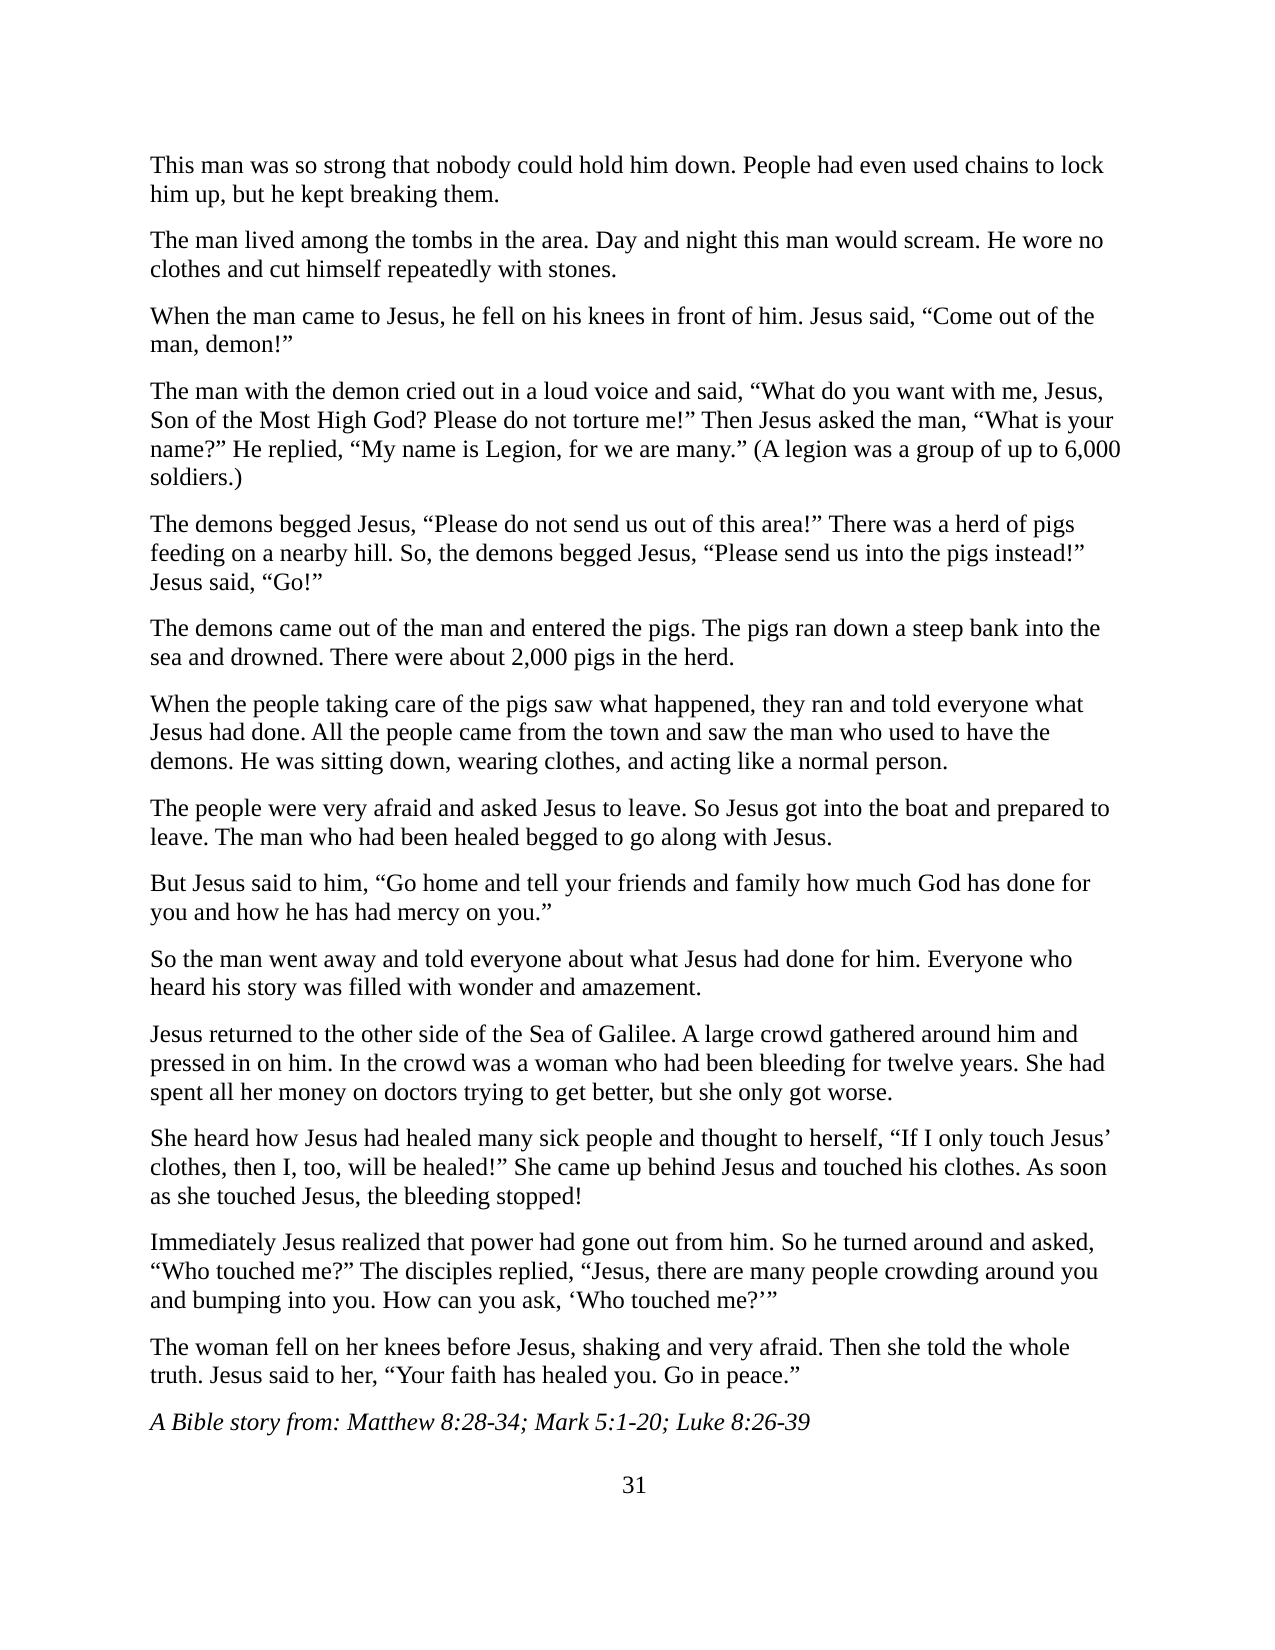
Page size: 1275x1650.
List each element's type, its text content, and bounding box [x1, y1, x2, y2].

text She heard how Jesus had healed many sick people and thought to herself, “If I only touch Jesus’ clothes, then I, too, will be healed!” She came up behind Jesus and touched his clothes. As soon as she touched Jesus, the bleeding stopped! [150, 1123, 1125, 1209]
text The demons begged Jesus, “Please do not send us out of this area!” There was a herd of pigs feeding on a nearby hill. So, the demons begged Jesus, “Please send us into the pigs instead!” Jesus said, “Go!” [150, 509, 1125, 595]
text Immediately Jesus realized that power had gone out from him. So he turned around and asked, “Who touched me?” The disciples replied, “Jesus, there are many people crowding around you and bumping into you. How can you ask, ‘Who touched me?’” [150, 1227, 1125, 1314]
text The man with the demon cried out in a loud voice and said, “What do you want with me, Jesus, Son of the Most High God? Please do not torture me!” Then Jesus asked the man, “What is your name?” He replied, “My name is Legion, for we are many.” (A legion was a group of up to 6,000 soldiers.) [150, 376, 1125, 491]
text So the man went away and told everyone about what Jesus had done for him. Everyone who heard his story was filled with wonder and amazement. [150, 944, 1125, 1001]
text The people were very afraid and asked Jesus to leave. So Jesus got into the boat and prepared to leave. The man who had been healed begged to go along with Jesus. [150, 793, 1125, 850]
text Jesus returned to the other side of the Sea of Galilee. A large crowd gathered around him and pressed in on him. In the crowd was a woman who had been bleeding for twelve years. She had spent all her money on doctors trying to get better, but she only got worse. [150, 1019, 1125, 1105]
text When the man came to Jesus, he fell on his knees in front of him. Jesus said, “Come out of the man, demon!” [150, 301, 1125, 358]
text But Jesus said to him, “Go home and tell your friends and family how much God has done for you and how he has had mercy on you.” [150, 868, 1125, 926]
text The woman fell on her knees before Jesus, shaking and very afraid. Then she told the whole truth. Jesus said to her, “Your faith has healed you. Go in peace.” [150, 1332, 1125, 1389]
text The man lived among the tombs in the area. Day and night this man would scream. He wore no clothes and cut himself repeatedly with stones. [150, 225, 1125, 283]
text When the people taking care of the pigs saw what happened, they ran and told everyone what Jesus had done. All the people came from the town and saw the man who used to have the demons. He was sitting down, wearing clothes, and acting like a normal person. [150, 689, 1125, 775]
text A Bible story from: Matthew 8:28-34; Mark 5:1-20; Luke 8:26-39 [150, 1407, 1125, 1436]
text The demons came out of the man and entered the pigs. The pigs ran down a steep bank into the sea and drowned. There were about 2,000 pigs in the herd. [150, 613, 1125, 671]
text This man was so strong that nobody could hold him down. People had even used chains to lock him up, but he kept breaking them. [150, 150, 1125, 207]
